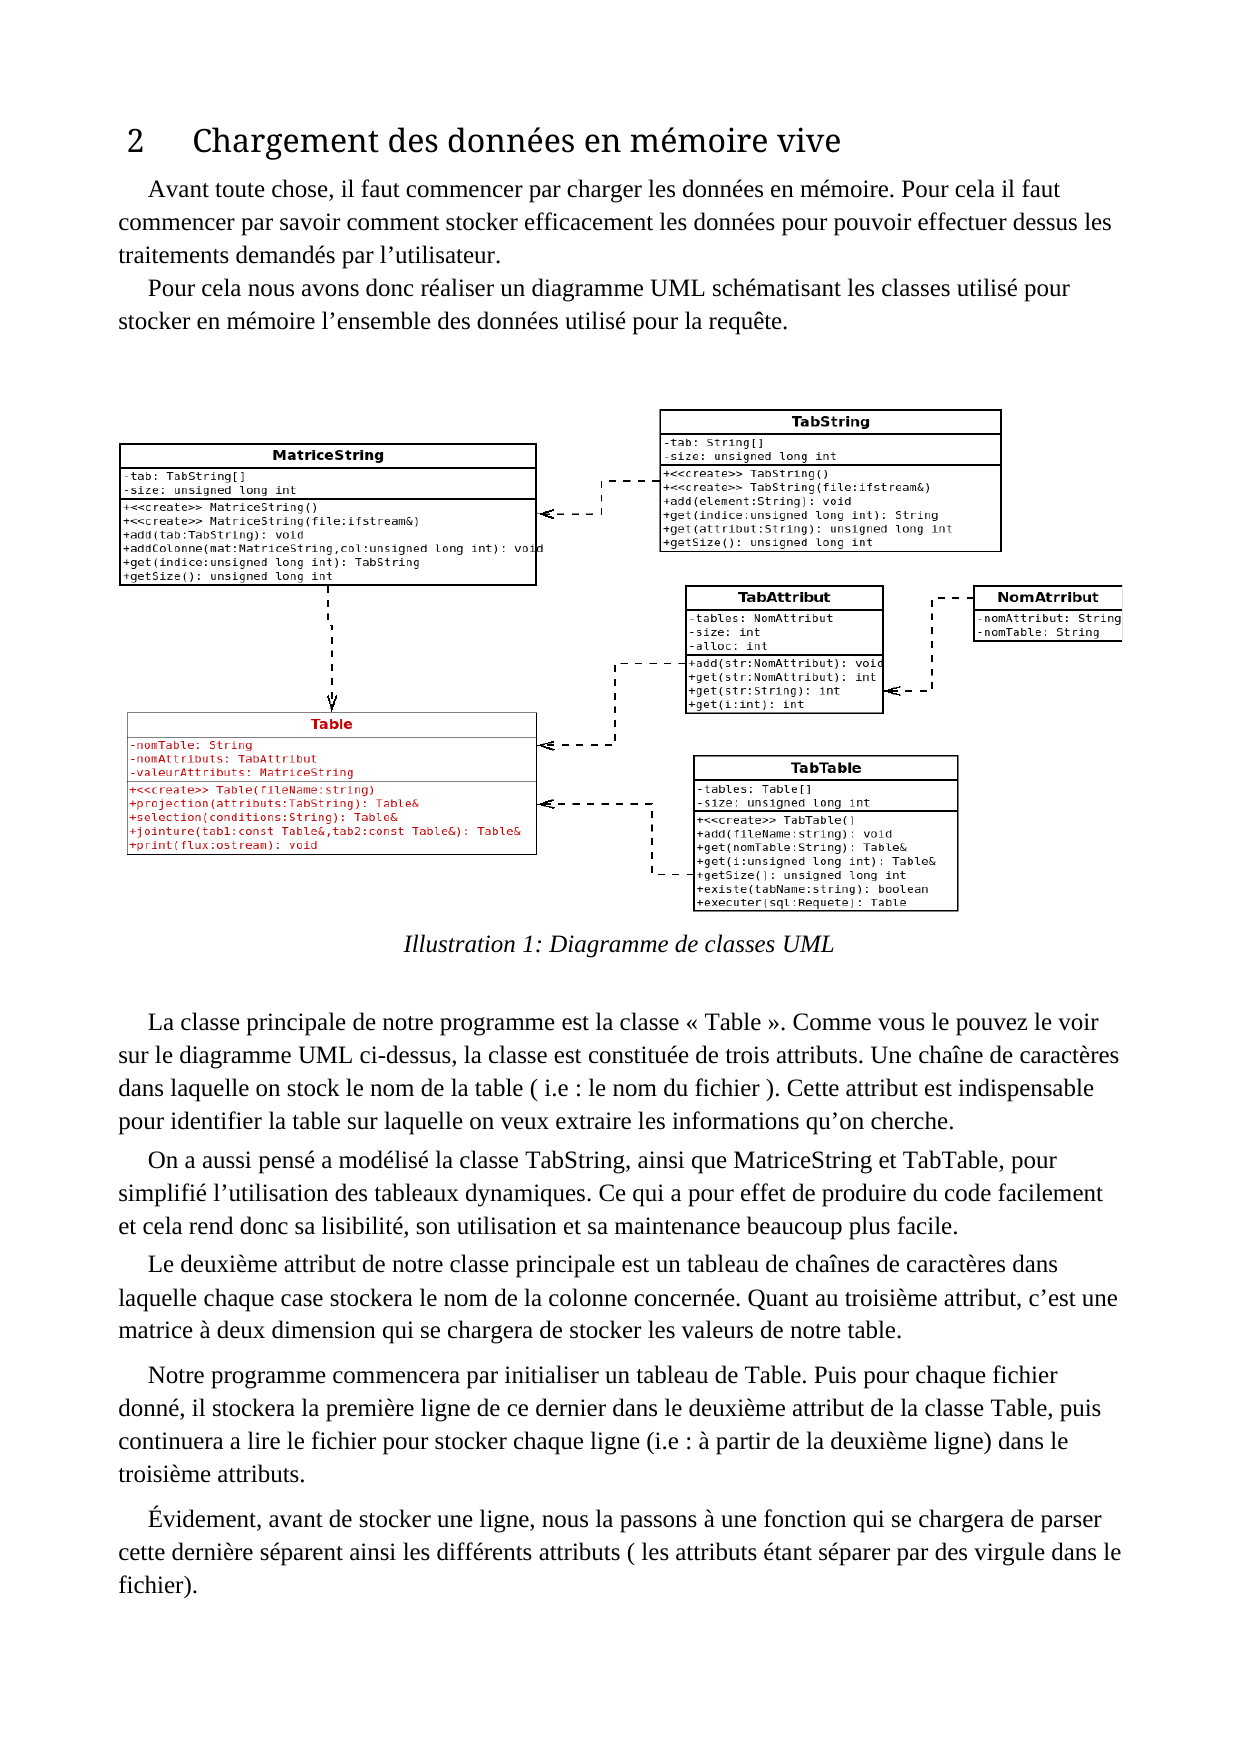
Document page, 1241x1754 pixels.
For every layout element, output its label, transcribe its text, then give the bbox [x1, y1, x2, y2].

text La classe principale de notre programme est la classe « Table ». Comme vous le pouvez le voir sur le diagramme UML ci-dessus, la classe est constituée de trois attributs. Une chaîne de caractères dans laquelle on stock le nom de la table ( i.e : le nom du fichier ). Cette attribut est indispensable pour identifier la table sur laquelle on veux extraire les informations qu’on cherche. [118, 1007, 1122, 1134]
text Le deuxième attribut de notre classe principale est un tableau de chaînes de caractères dans laquelle chaque case stockera le nom de la colonne concernée. Quant au troisième attribut, c’est une matrice à deux dimension qui se chargera de stocker les valeurs de notre table. [118, 1249, 1122, 1344]
text Notre programme commencera par initialiser un tableau de Table. Puis pour chaque fichier donné, il stockera la première ligne de ce dernier dans le deuxième attribut de la classe Table, puis continuera a lire le fichier pour stocker chaque ligne (i.e : à partir de la deuxième ligne) dans le troisième attributs. [118, 1360, 1122, 1488]
text Pour cela nous avons donc réaliser un diagramme UML schématisant les classes utilisé pour stocker en mémoire l’ensemble des données utilisé pour la requête. [118, 273, 1122, 335]
text Avant toute chose, il faut commencer par charger les données en mémoire. Pour cela il faut commencer par savoir comment stocker efficacement les données pour pouvoir effectuer dessus les traitements demandés par l’utilisateur. [118, 174, 1122, 269]
text On a aussi pensé a modélisé la classe TabString, ainsi que MatriceString et TabTable, pour simplifié l’utilisation des tableaux dynamiques. Ce qui a pour effet de produire du code facilement et cela rend donc sa lisibilité, son utilisation et sa maintenance beaucoup plus facile. [118, 1145, 1122, 1239]
text Évidement, avant de stocker une ligne, nous la passons à une fonction qui se chargera de parser cette dernière séparent ainsi les différents attributs ( les attributs étant séparer par des virgule dans le fichier). [118, 1504, 1122, 1599]
text Illustration 1: Diagramme de classes UML [118, 912, 1122, 958]
picture [118, 408, 1123, 912]
subtitle Chargement des données en mémoire vive [118, 118, 1122, 162]
